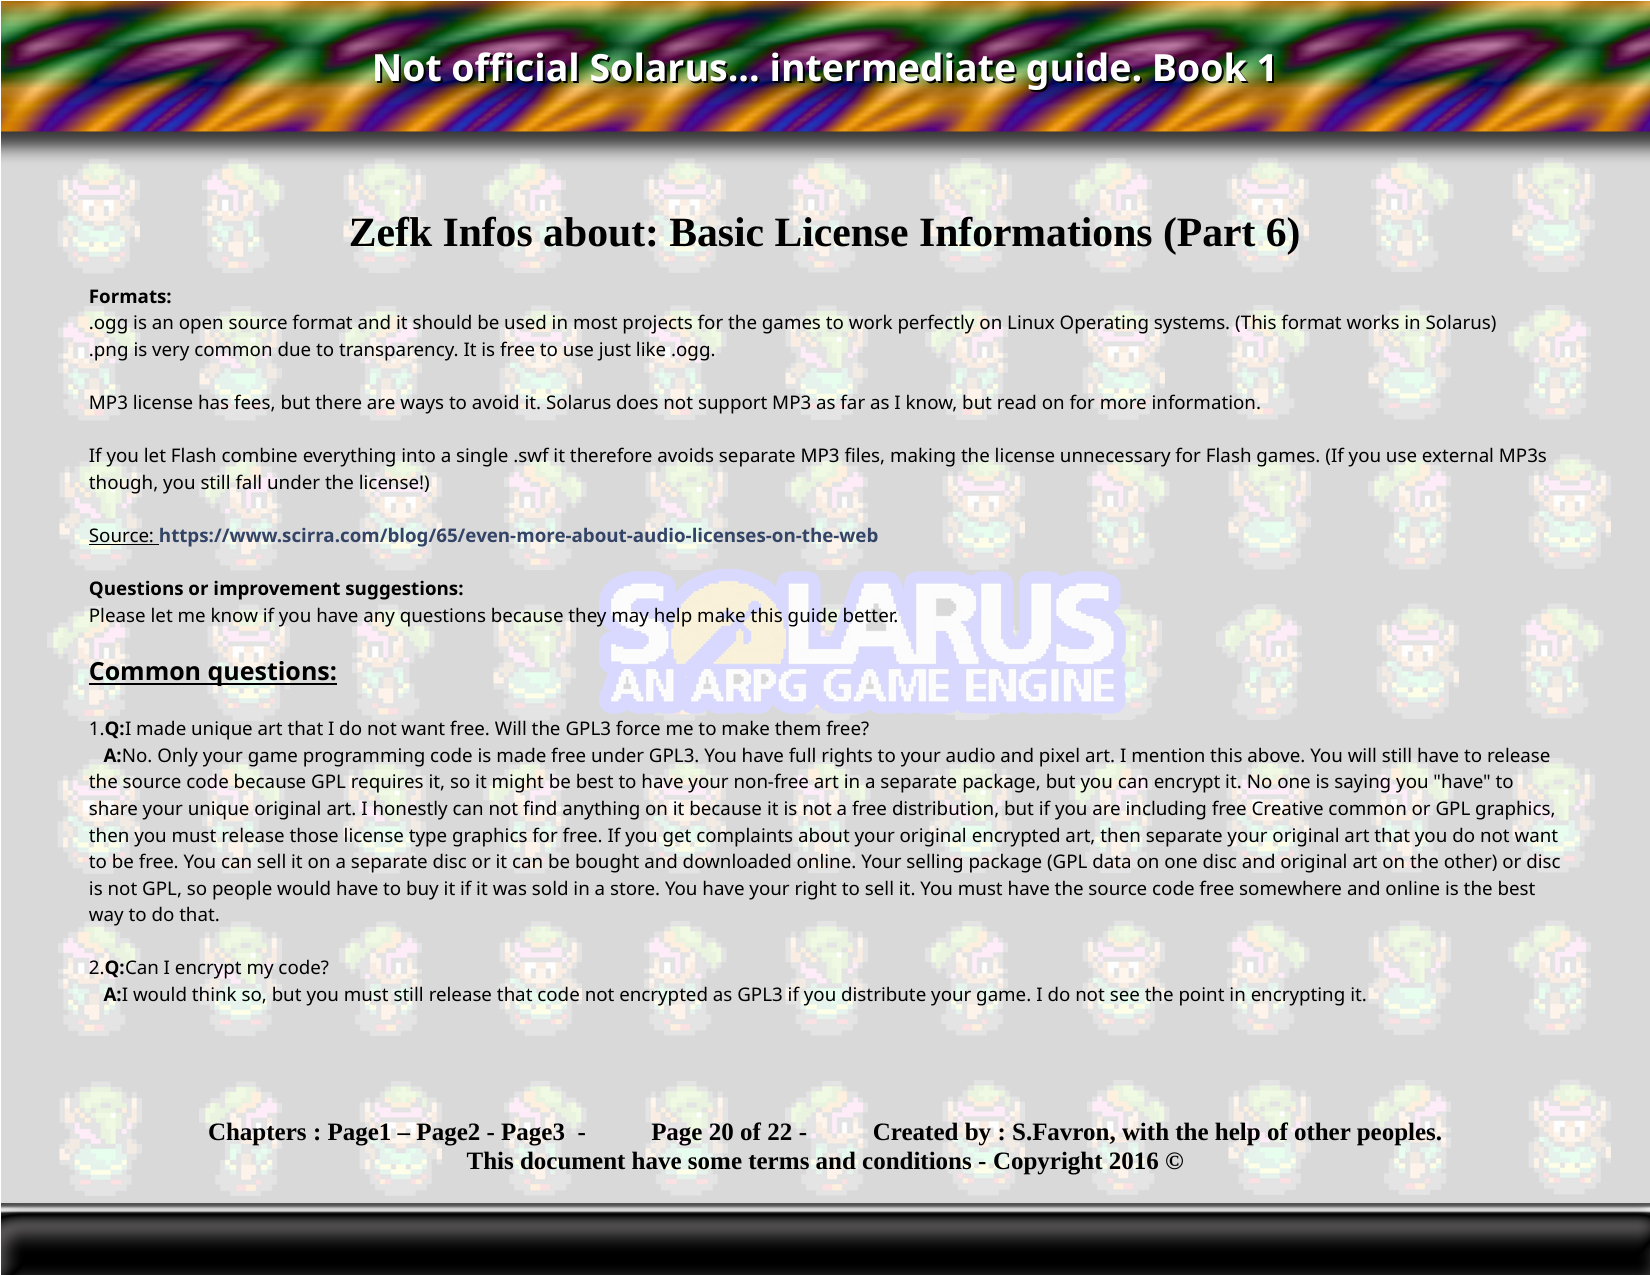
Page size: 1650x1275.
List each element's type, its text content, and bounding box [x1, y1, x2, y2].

text 1.Q:I made unique art that I do not want free. Will the GPL3 force me to make them free? A:No. Only your game programming code is made free under GPL3. You have full rights to your audio and pixel art. I mention this above. You will still have to release the source code because GPL requires it, so it might be best to have your non-free art in a separate package, but you can encrypt it. No one is saying you "have" to share your unique original art. I honestly can not find anything on it because it is not a free distribution, but if you are including free Creative common or GPL graphics, then you must release those license type graphics for free. If you get complaints about your original encrypted art, then separate your original art that you do not want to be free. You can sell it on a separate disc or it can be bought and downloaded online. Your selling package (GPL data on one disc and original art on the other) or disc is not GPL, so people would have to buy it if it was sold in a store. You have your right to sell it. You must have the source code free somewhere and online is the best way to do that. 2.Q:Can I encrypt my code? A:I would think so, but you must still release that code not encrypted as GPL3 if you distribute your game. I do not see the point in encrypting it. [89, 688, 1561, 1040]
text Zefk Infos about: Basic License Informations (Part 6) [89, 208, 1561, 256]
picture [1, 1, 1650, 1275]
text Formats: .ogg is an open source format and it should be used in most projects for the games to work perfectly on Linux Operating systems. (This format works in Solarus) .png is very common due to transparency. It is free to use just like .ogg. MP3 license has fees, but there are ways to avoid it. Solarus does not support MP3 as far as I know, but read on for more information. If you let Flash combine everything into a single .swf it therefore avoids separate MP3 files, making the license unnecessary for Flash games. (If you use external MP3s though, you still fall under the license!) Source: https://www.scirra.com/blog/65/even-more-about-audio-licenses-on-the-web Questions or improvement suggestions: Please let me know if you have any questions because they may help make this guide better. Common questions: [89, 256, 1561, 688]
